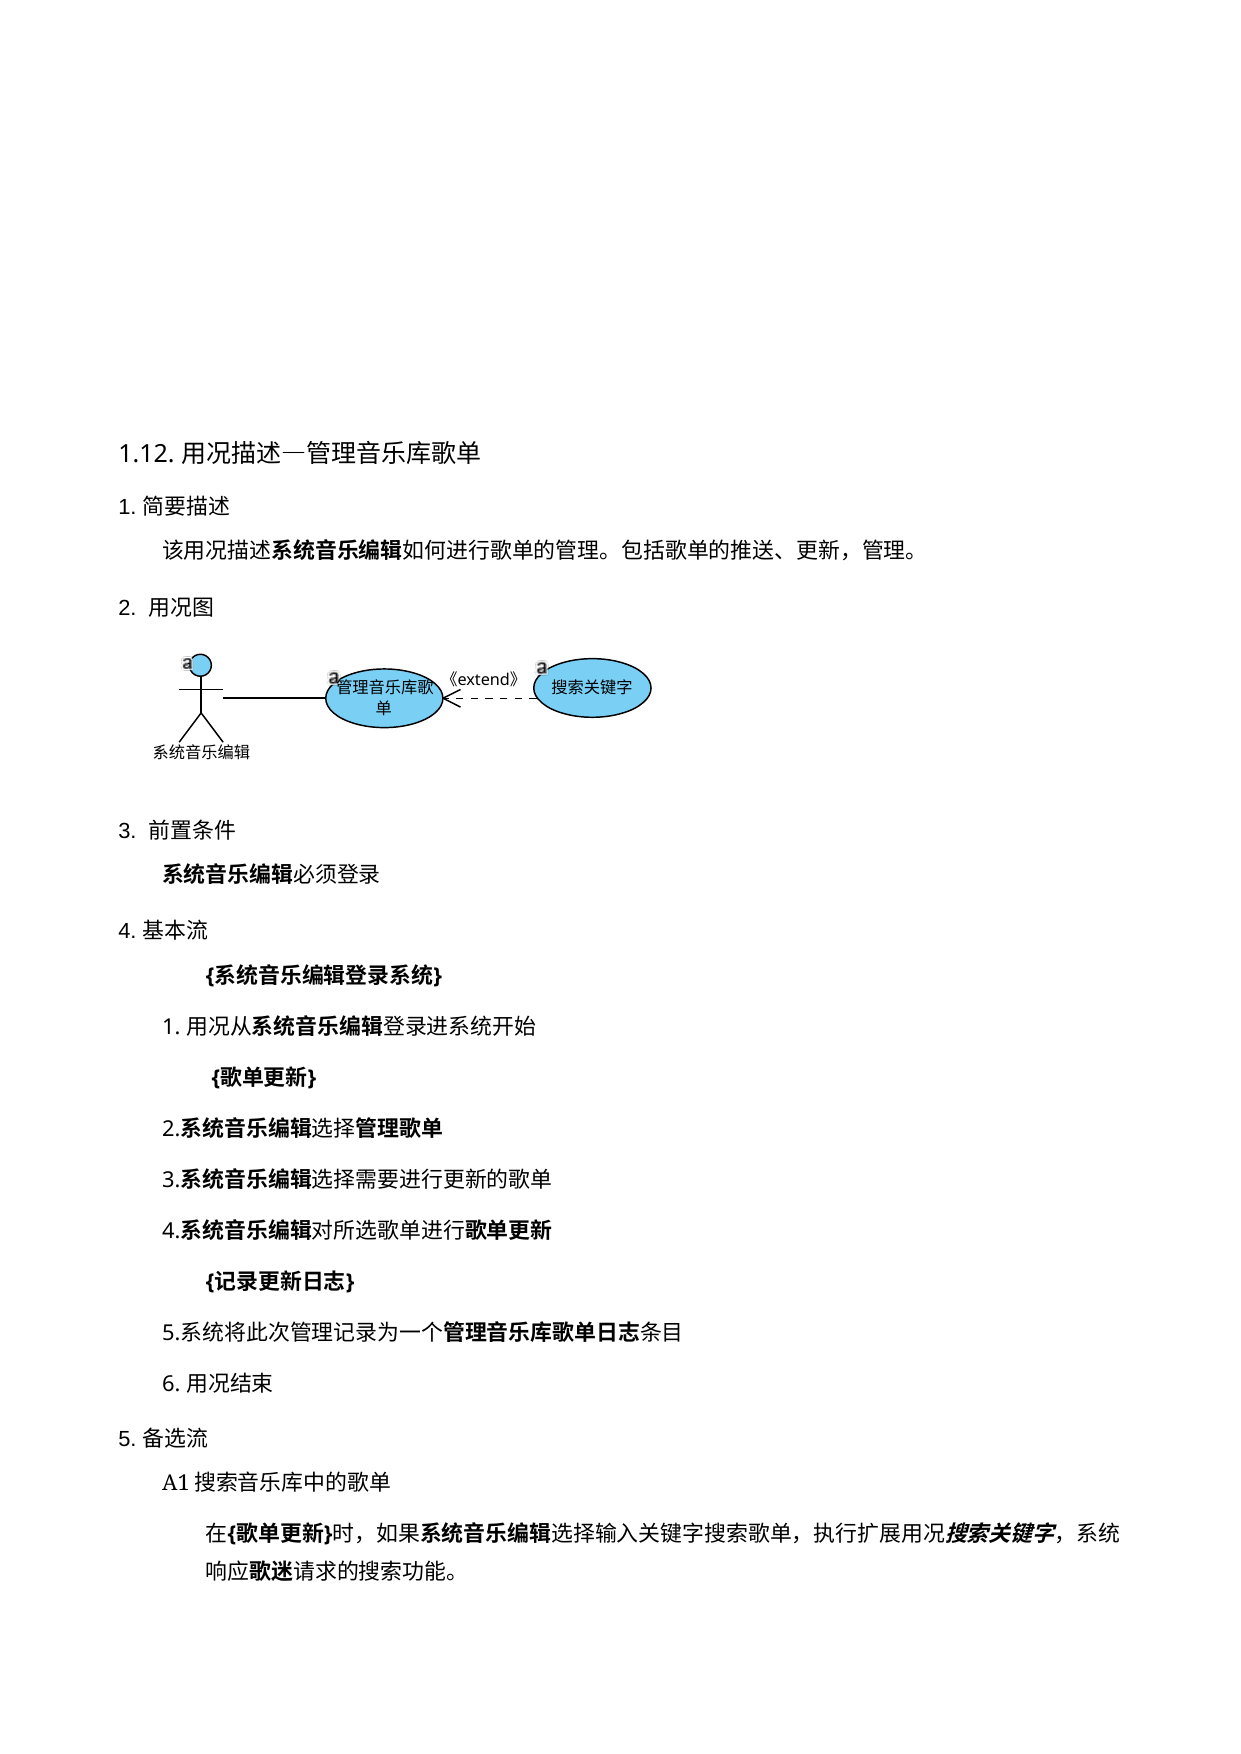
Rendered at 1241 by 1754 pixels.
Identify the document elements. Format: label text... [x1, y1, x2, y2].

subtitle 前置条件 [118, 813, 1122, 844]
text 3.系统音乐编辑选择需要进行更新的歌单 [118, 1162, 1122, 1194]
subtitle 基本流 [118, 913, 1122, 945]
text 6. 用况结束 [118, 1366, 1122, 1398]
subtitle 备选流 [118, 1422, 1122, 1452]
text {系统音乐编辑登录系统} [118, 958, 1122, 989]
text 1. 用况从系统音乐编辑登录进系统开始 [118, 1009, 1122, 1041]
text {记录更新日志} [118, 1264, 1122, 1296]
text 该用况描述系统音乐编辑如何进行歌单的管理。包括歌单的推送、更新，管理。 [118, 533, 1122, 565]
subtitle 简要描述 [118, 489, 1122, 521]
text 系统音乐编辑必须登录 [118, 857, 1122, 889]
text 2.系统音乐编辑选择管理歌单 [118, 1111, 1122, 1143]
text {歌单更新} [118, 1060, 1122, 1092]
subtitle 用况图 [118, 589, 1122, 621]
text 4.系统音乐编辑对所选歌单进行歌单更新 [118, 1213, 1122, 1245]
subtitle 用况描述—管理音乐库歌单 [118, 434, 1122, 470]
text 5.系统将此次管理记录为一个管理音乐库歌单日志条目 [118, 1315, 1122, 1347]
text 在{歌单更新}时，如果系统音乐编辑选择输入关键字搜索歌单，执行扩展用况搜索关键字，系统 响应歌迷请求的搜索功能。 [118, 1516, 1122, 1586]
text A1搜索音乐库中的歌单 [118, 1465, 1122, 1496]
